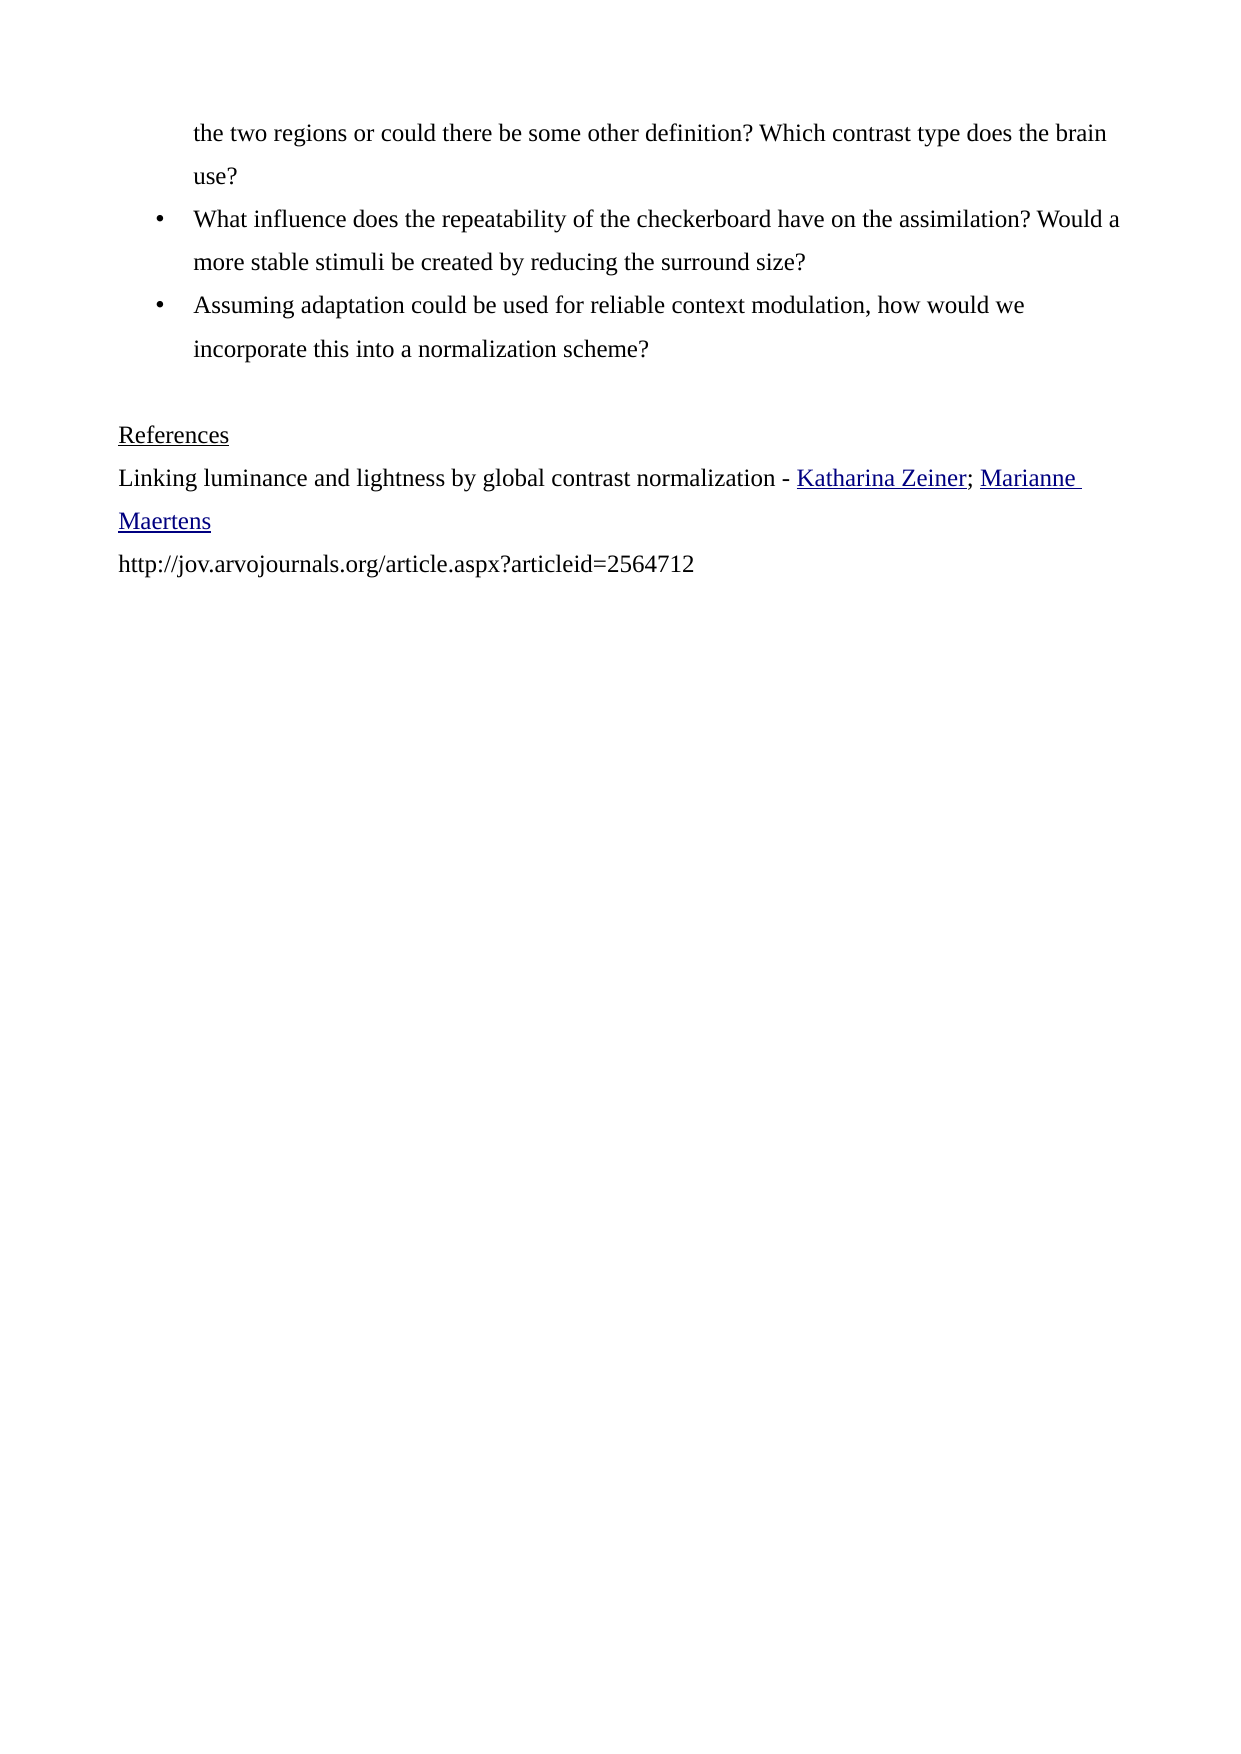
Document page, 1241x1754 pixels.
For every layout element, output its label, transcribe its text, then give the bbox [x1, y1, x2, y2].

text Linking luminance and lightness by global contrast normalization - Katharina Zeiner; Marianne Maertens [118, 463, 1122, 535]
list What influence does the repeatability of the checkerboard have on the assimilation? Would a more stable stimuli be created by reducing the surround size? [156, 204, 1122, 276]
list Assuming adaptation could be used for reliable context modulation, how would we incorporate this into a normalization scheme? [156, 291, 1122, 362]
list the two regions or could there be some other definition? Which contrast type does the brain use? [156, 118, 1122, 190]
text http://jov.arvojournals.org/article.aspx?articleid=2564712 [118, 549, 1122, 578]
text References [118, 420, 1122, 449]
